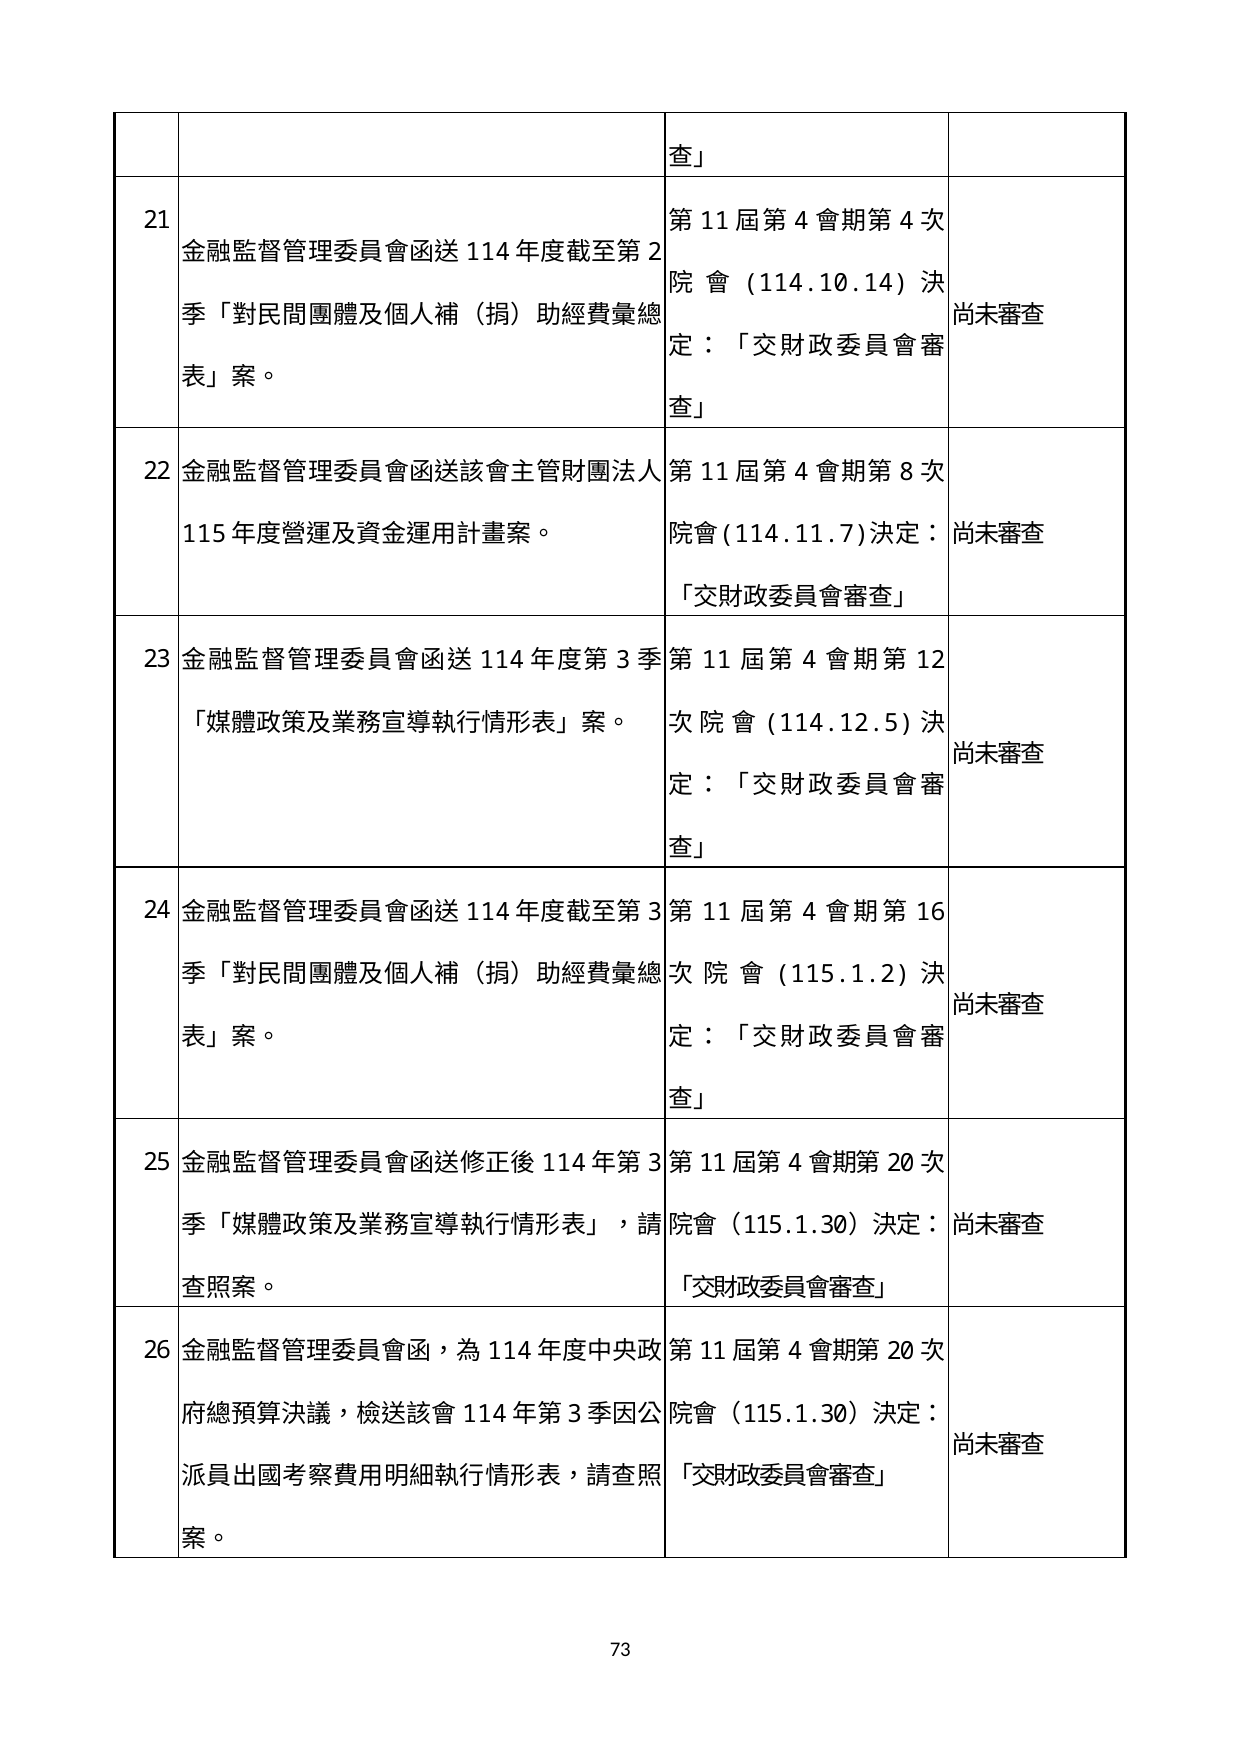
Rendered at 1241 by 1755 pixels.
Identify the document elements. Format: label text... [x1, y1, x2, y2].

table_cell 金融監督管理委員會函送114年度截至第3季「對民間團體及個人補（捐）助經費彙總表」案。 [179, 868, 664, 1117]
table_cell 金融監督管理委員會函送114年度第3季「媒體政策及業務宣導執行情形表」案。 [179, 616, 664, 866]
table_cell 金融監督管理委員會函送該會主管財團法人115年度營運及資金運用計畫案。 [179, 428, 664, 615]
table_cell [116, 113, 178, 176]
table_cell [116, 177, 178, 427]
table_cell 第11屆第4會期第8次院會(114.11.7)決定：「交財政委員會審查」 [666, 428, 948, 615]
table_cell 第11屆第4會期第20次院會（115.1.30）決定：「交財政委員會審查」 [666, 1119, 948, 1306]
table_cell [116, 616, 178, 866]
table_cell [179, 113, 664, 176]
table_cell 尚未審查 [949, 1307, 1124, 1557]
table_cell 尚未審查 [949, 428, 1124, 615]
table_cell 第11屆第4會期第12次院會(114.12.5)決定：「交財政委員會審查」 [666, 616, 948, 866]
table_cell [116, 868, 178, 1117]
table_cell [116, 428, 178, 615]
table_cell 尚未審查 [949, 177, 1124, 427]
table_cell 金融監督管理委員會函，為114年度中央政府總預算決議，檢送該會114年第3季因公派員出國考察費用明細執行情形表，請查照案。 [179, 1307, 664, 1557]
table_cell 尚未審查 [949, 868, 1124, 1117]
table_cell 尚未審查 [949, 616, 1124, 866]
table_cell 第11屆第4會期第20次院會（115.1.30）決定：「交財政委員會審查」 [666, 1307, 948, 1557]
table_cell 金融監督管理委員會函送114年度截至第2季「對民間團體及個人補（捐）助經費彙總表」案。 [179, 177, 664, 427]
table_cell 金融監督管理委員會函送修正後114年第3季「媒體政策及業務宣導執行情形表」，請查照案。 [179, 1119, 664, 1306]
table_cell [949, 113, 1124, 176]
table_cell 查」 [666, 113, 948, 176]
table_cell 尚未審查 [949, 1119, 1124, 1306]
table_cell 第11屆第4會期第4次院會(114.10.14)決定：「交財政委員會審查」 [666, 177, 948, 427]
table_cell 第11屆第4會期第16次院會(115.1.2)決定：「交財政委員會審查」 [666, 868, 948, 1117]
table_cell [116, 1307, 178, 1557]
table_cell [116, 1119, 178, 1306]
